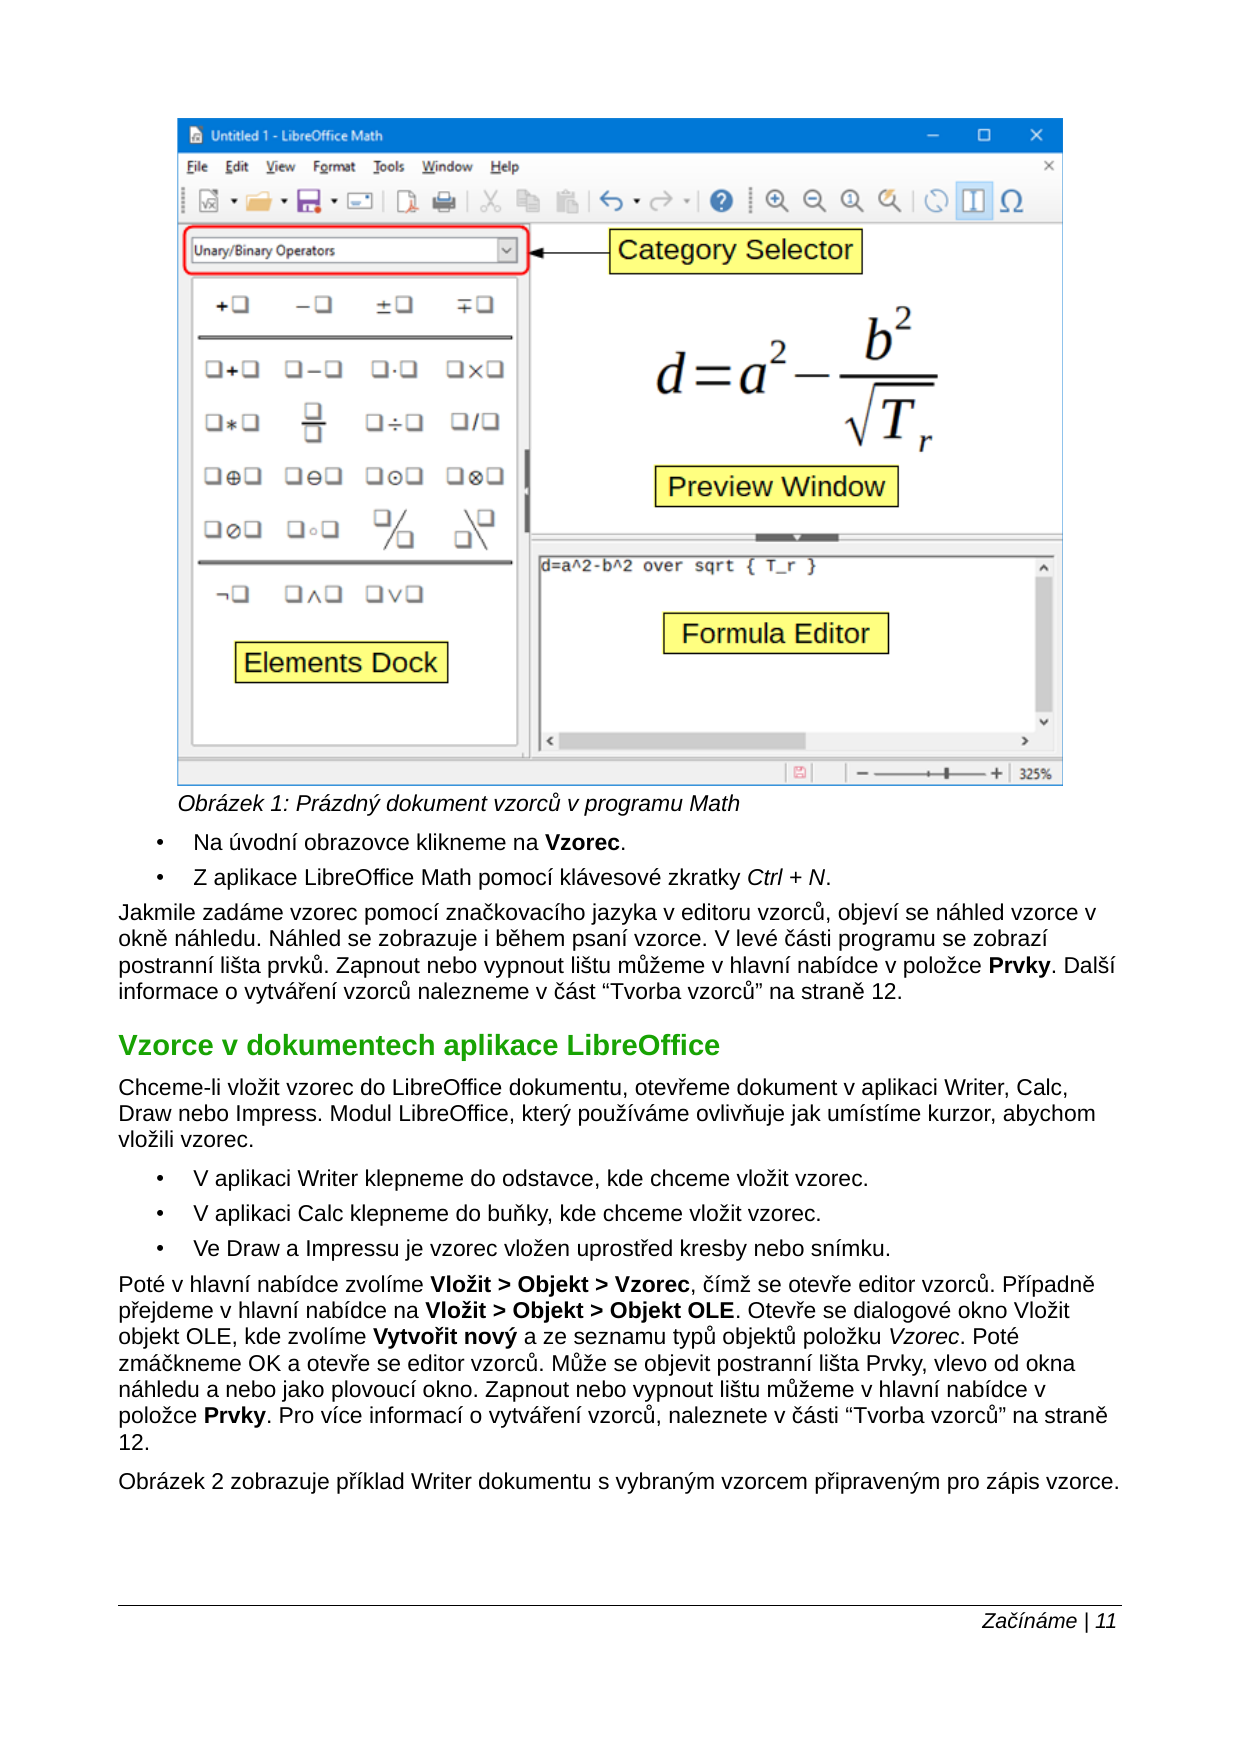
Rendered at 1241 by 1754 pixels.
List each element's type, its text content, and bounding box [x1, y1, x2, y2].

text Poté v hlavní nabídce zvolíme Vložit > Objekt > Vzorec, čímž se otevře editor vzorců. Případně přejdeme v hlavní nabídce na Vložit > Objekt > Objekt OLE. Otevře se dialogové okno Vložit objekt OLE, kde zvolíme Vytvořit nový a ze seznamu typů objektů položku Vzorec. Poté zmáčkneme OK a otevře se editor vzorců. Může se objevit postranní lišta Prvky, vlevo od okna náhledu a nebo jako plovoucí okno. Zapnout nebo vypnout lištu můžeme v hlavní nabídce v položce Prvky. Pro více informací o vytváření vzorců, naleznete v části “Vytváření vzorců” na straně 12. [118, 1271, 1122, 1455]
text Obrázek 1: Prázdný dokument vzorců v programu Math [177, 786, 1063, 817]
picture [177, 118, 1063, 786]
list Z aplikace LibreOffice Math pomocí klávesové zkratky Ctrl + N. [156, 864, 1122, 890]
text Obrázek 2 zobrazuje příklad Writer dokumentu s vybraným vzorcem připraveným pro zápis vzorce. [118, 1468, 1122, 1494]
text Jakmile zadáme vzorec pomocí značkovacího jazyka v editoru vzorců, objeví se náhled vzorce v okně náhledu. Náhled se zobrazuje i během psaní vzorce. V levé části programu se zobrazí postranní lišta prvků. Zapnout nebo vypnout lištu můžeme v hlavní nabídce v položce Prvky. Další informace o vytváření vzorců nalezneme v část “Vytváření vzorců” na straně 12. [118, 899, 1122, 1004]
list V aplikaci Calc klepneme do buňky, kde chceme vložit vzorec. [156, 1200, 1122, 1227]
subtitle Vzorce v dokumentech aplikace LibreOffice [118, 1028, 1122, 1062]
list Na úvodní obrazovce klikneme na Vzorec. [156, 829, 1122, 855]
text Chceme-li vložit vzorec do LibreOffice dokumentu, otevřeme dokument v aplikaci Writer, Calc, Draw nebo Impress. Modul LibreOffice, který používáme ovlivňuje jak umístíme kurzor, abychom vložili vzorec. [118, 1073, 1122, 1152]
list V aplikaci Writer klepneme do odstavce, kde chceme vložit vzorec. [156, 1165, 1122, 1191]
list Ve Draw a Impressu je vzorec vložen uprostřed kresby nebo snímku. [156, 1235, 1122, 1262]
